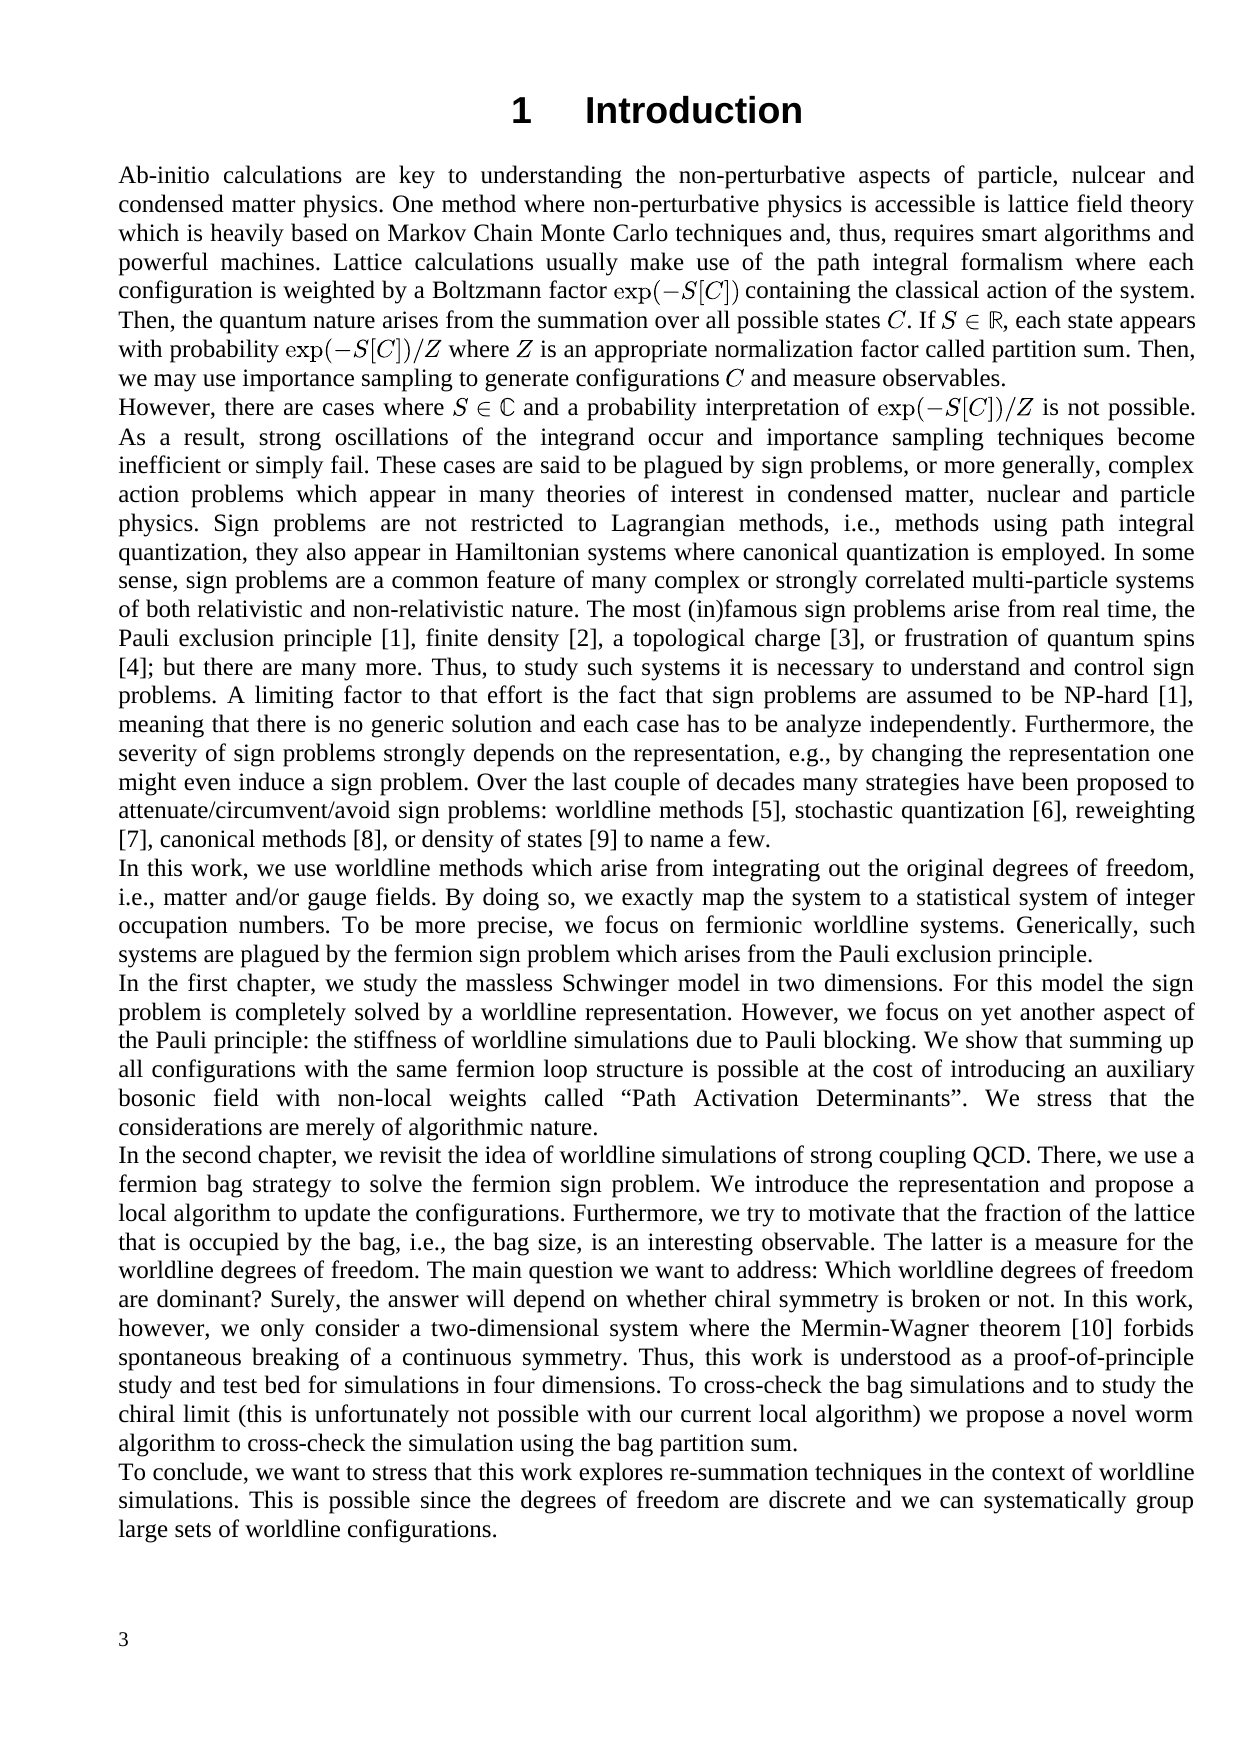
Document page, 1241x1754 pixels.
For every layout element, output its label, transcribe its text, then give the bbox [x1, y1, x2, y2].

text Ab-initio calculations are key to understanding the non-perturbative aspects of particle, nulcear and condensed matter physics. One method where non-perturbative physics is accessible is lattice field theory which is heavily based on Markov Chain Monte Carlo techniques and, thus, requires smart algorithms and powerful machines. Lattice calculations usually make use of the path integral formalism where each configuration is weighted by a Boltzmann factor containing the classical action of the system. Then, the quantum nature arises from the summation over all possible states . If , each state appears with probability where is an appropriate normalization factor called partition sum. Then, we may use importance sampling to generate configurations and measure observables. [118, 161, 1196, 392]
text However, there are cases where and a probability interpretation of is not possible. As a result, strong oscillations of the integrand occur and importance sampling techniques become inefficient or simply fail. These cases are said to be plagued by sign problems, or more generally, complex action problems which appear in many theories of interest in condensed matter, nuclear and particle physics. Sign problems are not restricted to Lagrangian methods, i.e., methods using path integral quantization, they also appear in Hamiltonian systems where canonical quantization is employed. In some sense, sign problems are a common feature of many complex or strongly correlated multi-particle systems of both relativistic and non-relativistic nature. The most (in)famous sign problems arise from real time, the Pauli exclusion principle [1], finite density [2], a topological charge [3], or frustration of quantum spins [4]; but there are many more. Thus, to study such systems it is necessary to understand and control sign problems. A limiting factor to that effort is the fact that sign problems are assumed to be NP-hard [1], meaning that there is no generic solution and each case has to be analyze independently. Furthermore, the severity of sign problems strongly depends on the representation, e.g., by changing the representation one might even induce a sign problem. Over the last couple of decades many strategies have been proposed to attenuate/circumvent/avoid sign problems: worldline methods [5], stochastic quantization [6], reweighting [7], canonical methods [8], or density of states [9] to name a few. [118, 392, 1196, 853]
subtitle Introduction [118, 89, 1196, 132]
text In the second chapter, we revisit the idea of worldline simulations of strong coupling QCD. There, we use a fermion bag strategy to solve the fermion sign problem. We introduce the representation and propose a local algorithm to update the configurations. Furthermore, we try to motivate that the fraction of the lattice that is occupied by the bag, i.e., the bag size, is an interesting observable. The latter is a measure for the worldline degrees of freedom. The main question we want to address: Which worldline degrees of freedom are dominant? Surely, the answer will depend on whether chiral symmetry is broken or not. In this work, however, we only consider a two-dimensional system where the Mermin-Wagner theorem [10] forbids spontaneous breaking of a continuous symmetry. Thus, this work is understood as a proof-of-principle study and test bed for simulations in four dimensions. To cross-check the bag simulations and to study the chiral limit (this is unfortunately not possible with our current local algorithm) we propose a novel worm algorithm to cross-check the simulation using the bag partition sum. [118, 1141, 1196, 1457]
text To conclude, we want to stress that this work explores re-summation techniques in the context of worldline simulations. This is possible since the degrees of freedom are discrete and we can systematically group large sets of worldline configurations. [118, 1457, 1196, 1543]
text In the first chapter, we study the massless Schwinger model in two dimensions. For this model the sign problem is completely solved by a worldline representation. However, we focus on yet another aspect of the Pauli principle: the stiffness of worldline simulations due to Pauli blocking. We show that summing up all configurations with the same fermion loop structure is possible at the cost of introducing an auxiliary bosonic field with non-local weights called “Path Activation Determinants”. We stress that the considerations are merely of algorithmic nature. [118, 968, 1196, 1141]
text In this work, we use worldline methods which arise from integrating out the original degrees of freedom, i.e., matter and/or gauge fields. By doing so, we exactly map the system to a statistical system of integer occupation numbers. To be more precise, we focus on fermionic worldline systems. Generically, such systems are plagued by the fermion sign problem which arises from the Pauli exclusion principle. [118, 853, 1196, 968]
